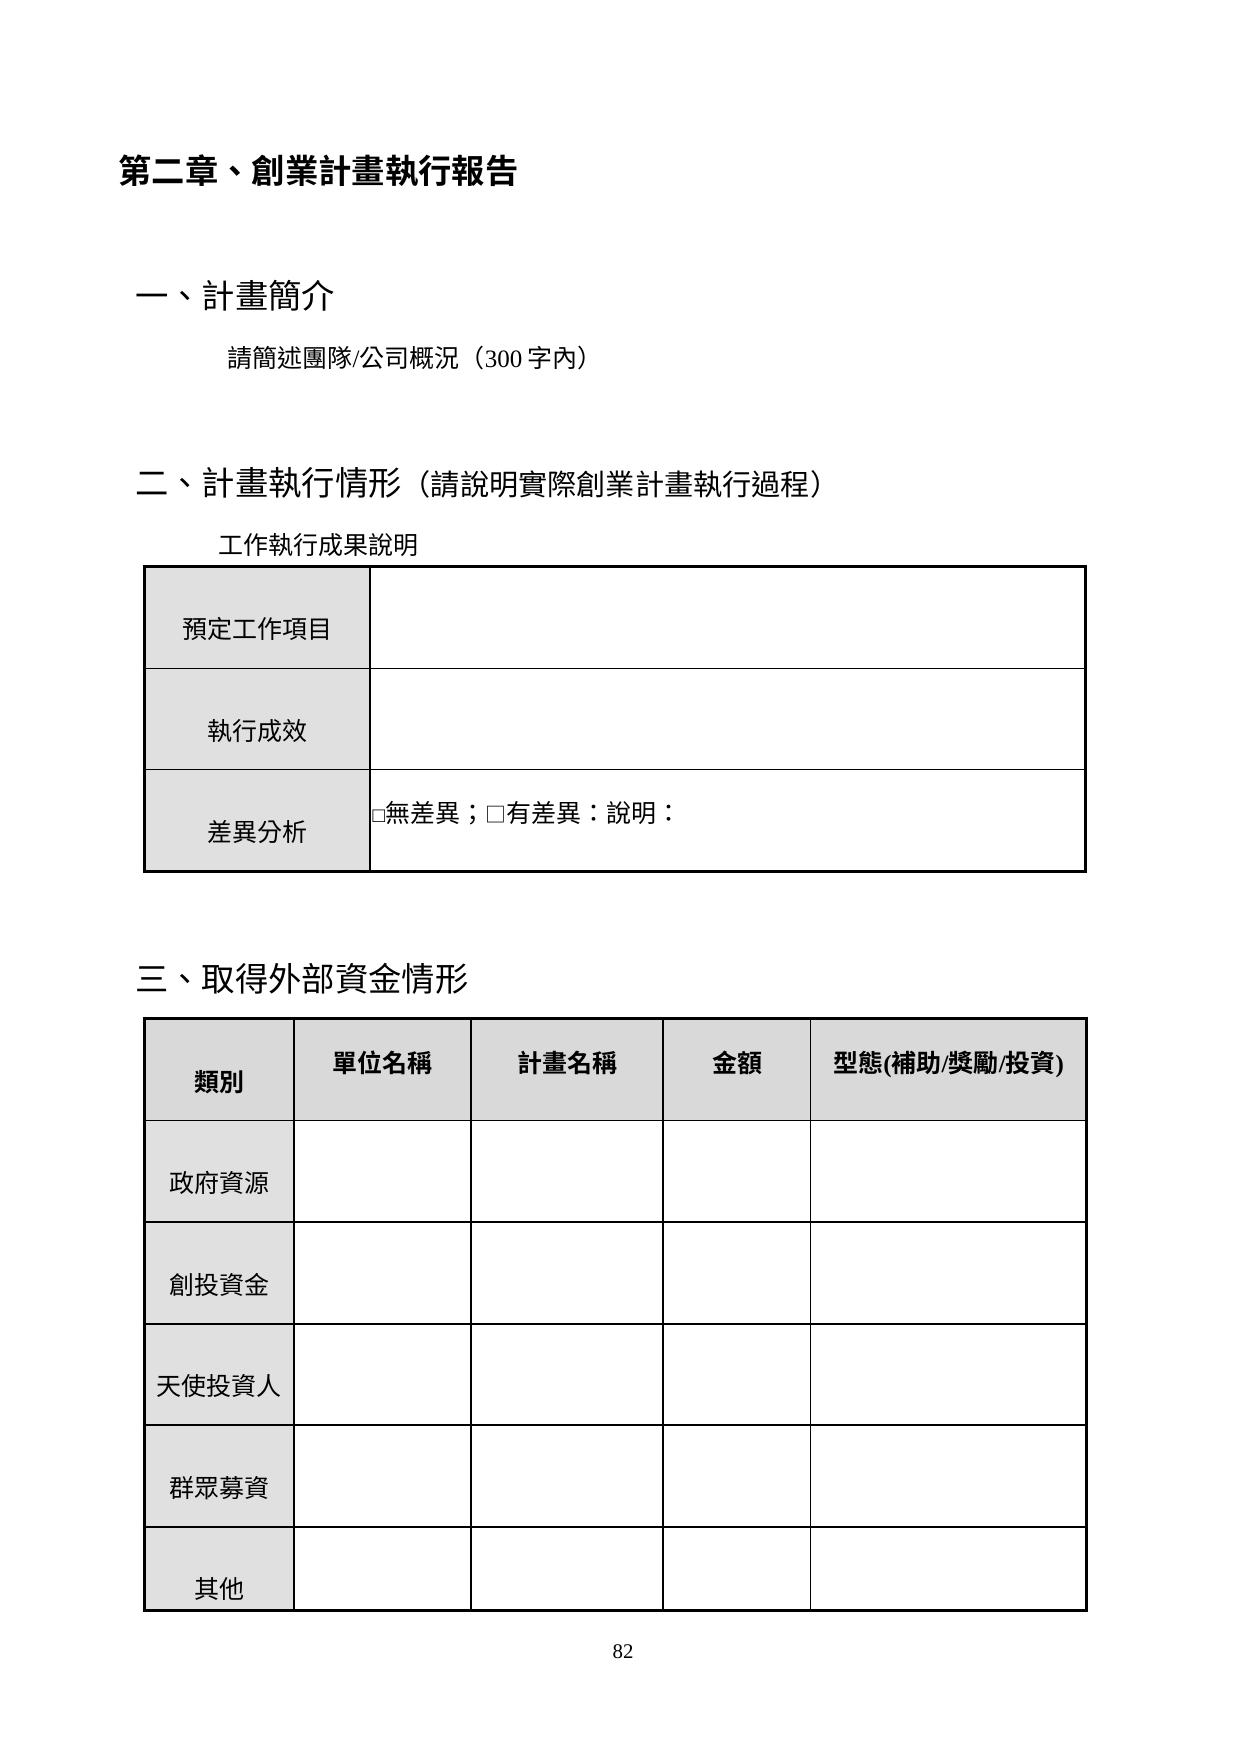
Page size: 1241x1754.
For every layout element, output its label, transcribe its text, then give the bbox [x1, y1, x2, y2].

table_cell 天使投資人 [146, 1325, 293, 1424]
table_cell [295, 1121, 470, 1221]
table_cell [811, 1223, 1085, 1323]
table_header 類別 [146, 1020, 293, 1120]
table_cell [664, 1426, 810, 1526]
table_cell [472, 1223, 662, 1323]
table_cell [295, 1325, 470, 1424]
table_header 預定工作項目 [146, 568, 369, 668]
table_cell [295, 1528, 470, 1609]
table_header 金額 [664, 1020, 810, 1120]
table_header 計畫名稱 [472, 1020, 662, 1120]
text 二、計畫執行情形（請說明實際創業計畫執行過程） [118, 439, 1122, 502]
table_cell [472, 1121, 662, 1221]
table_cell [295, 1426, 470, 1526]
table_cell [664, 1528, 810, 1609]
table_cell 創投資金 [146, 1223, 293, 1323]
table_cell [664, 1325, 810, 1424]
table_cell 政府資源 [146, 1121, 293, 1221]
table_header [371, 568, 1084, 668]
table_cell 執行成效 [146, 669, 369, 769]
table_header 型態(補助/獎勵/投資) [811, 1020, 1085, 1120]
text 請簡述團隊/公司概況（300字內） [227, 314, 1122, 377]
text 第二章、創業計畫執行報告 [118, 127, 1122, 189]
table_cell [472, 1426, 662, 1526]
table_cell [811, 1121, 1085, 1221]
text 三、取得外部資金情形 [118, 935, 1122, 998]
table_cell [472, 1528, 662, 1609]
table_cell [811, 1528, 1085, 1609]
table_cell [295, 1223, 470, 1323]
table_cell □無差異；□有差異：說明： [371, 770, 1084, 870]
table_cell [664, 1121, 810, 1221]
table_cell [811, 1325, 1085, 1424]
text 工作執行成果說明 [118, 502, 1122, 564]
table_cell 群眾募資 [146, 1426, 293, 1526]
table_cell [371, 669, 1084, 769]
table_cell 差異分析 [146, 770, 369, 870]
table_cell [472, 1325, 662, 1424]
table_header 單位名稱 [295, 1020, 470, 1120]
table_cell [811, 1426, 1085, 1526]
table_cell 其他 [146, 1528, 293, 1609]
text 一、計畫簡介 [118, 252, 1122, 314]
table_cell [664, 1223, 810, 1323]
